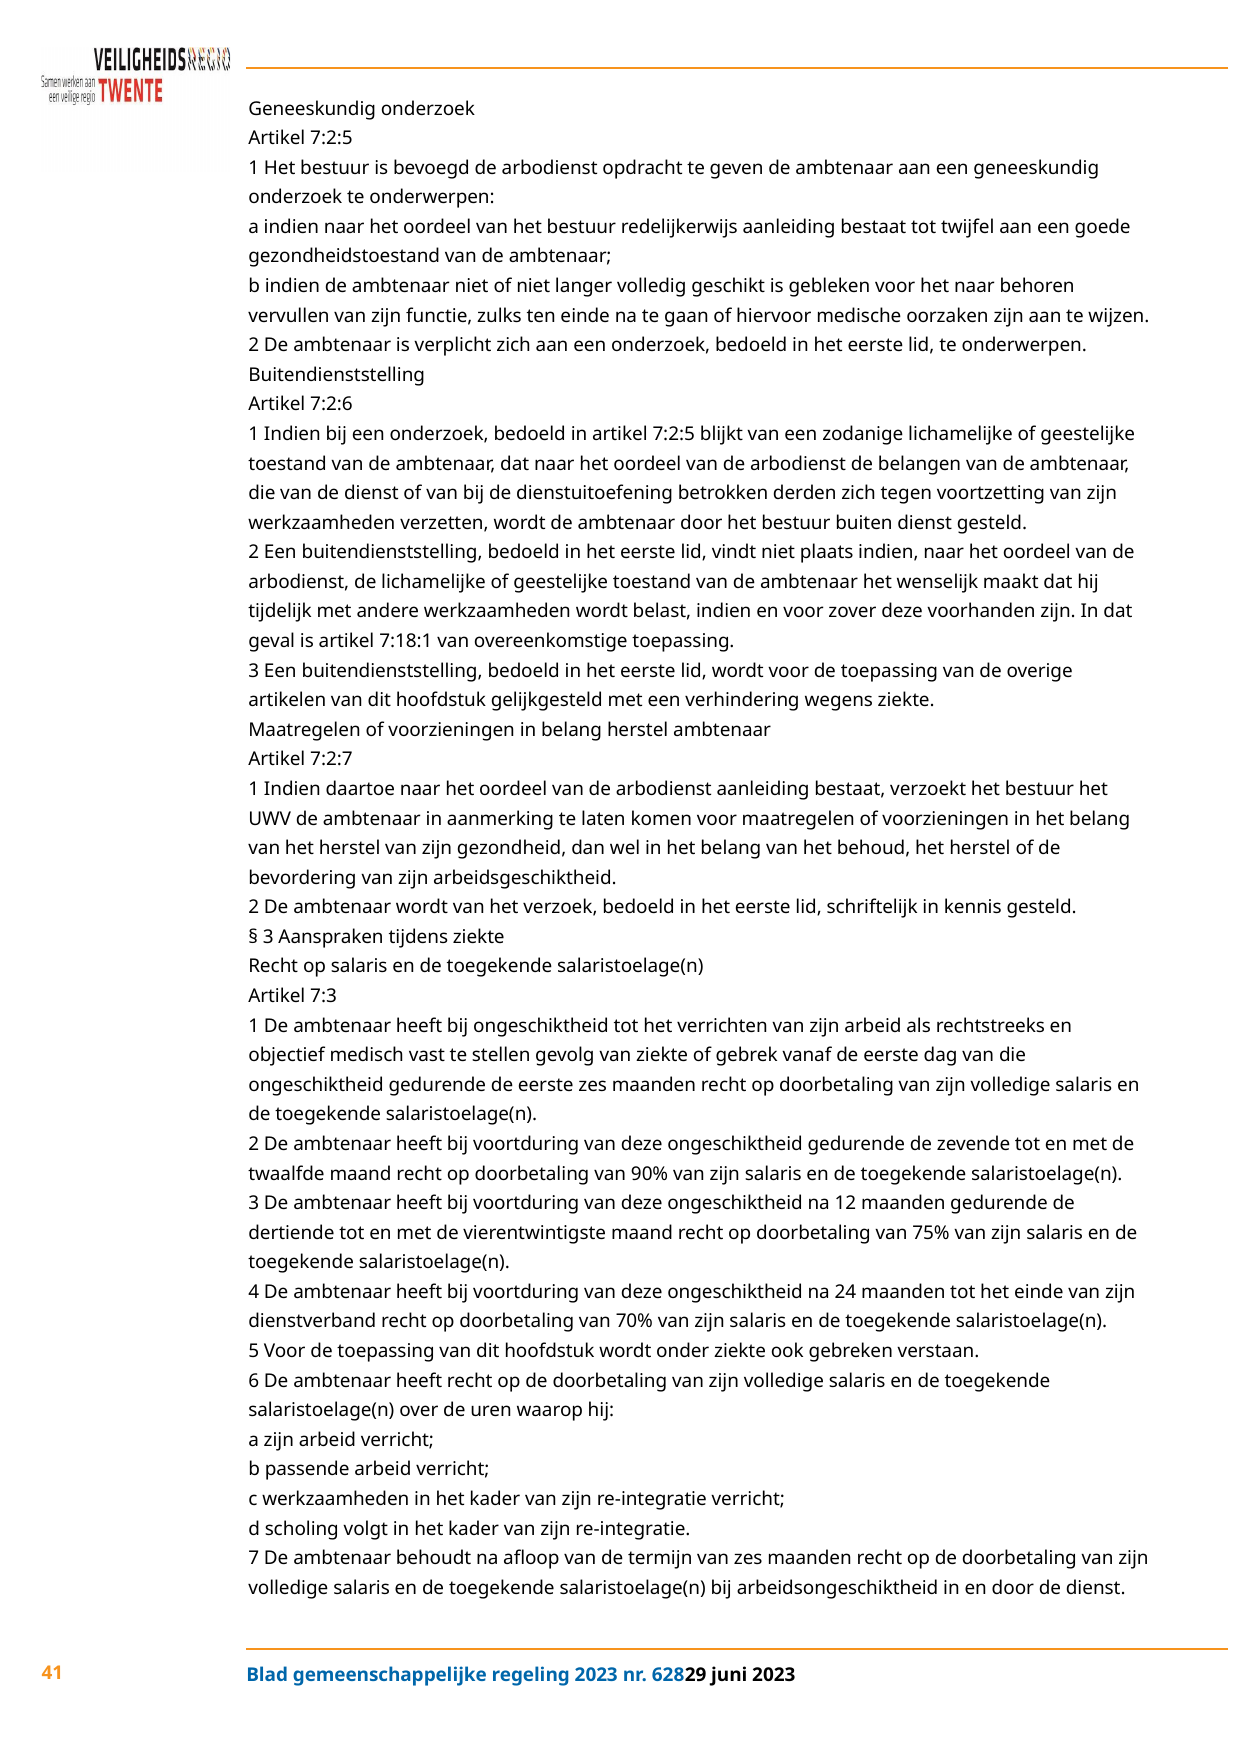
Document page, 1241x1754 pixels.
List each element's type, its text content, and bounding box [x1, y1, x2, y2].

text 1 De ambtenaar heeft bij ongeschiktheid tot het verrichten van zijn arbeid als rechtstreeks en objectief medisch vast te stellen gevolg van ziekte of gebrek vanaf de eerste dag van die ongeschiktheid gedurende de eerste zes maanden recht op doorbetaling van zijn volledige salaris en de toegekende salaristoelage(n). [248, 1012, 1152, 1126]
text 4 De ambtenaar heeft bij voortduring van deze ongeschiktheid na 24 maanden tot het einde van zijn dienstverband recht op doorbetaling van 70% van zijn salaris en de toegekende salaristoelage(n). [248, 1278, 1152, 1333]
text Buitendienststelling [248, 361, 1152, 387]
text 1 Het bestuur is bevoegd de arbodienst opdracht te geven de ambtenaar aan een geneeskundig onderzoek te onderwerpen: [248, 154, 1152, 209]
text 2 De ambtenaar heeft bij voortduring van deze ongeschiktheid gedurende de zevende tot en met de twaalfde maand recht op doorbetaling van 90% van zijn salaris en de toegekende salaristoelage(n). [248, 1130, 1152, 1186]
text Artikel 7:2:7 [248, 746, 1152, 771]
text 6 De ambtenaar heeft recht op de doorbetaling van zijn volledige salaris en de toegekende salaristoelage(n) over de uren waarop hij: [248, 1367, 1152, 1422]
text 1 Indien bij een onderzoek, bedoeld in artikel 7:2:5 blijkt van een zodanige lichamelijke of geestelijke toestand van de ambtenaar, dat naar het oordeel van de arbodienst de belangen van de ambtenaar, die van de dienst of van bij de dienstuitoefening betrokken derden zich tegen voortzetting van zijn werkzaamheden verzetten, wordt de ambtenaar door het bestuur buiten dienst gesteld. [248, 420, 1152, 535]
text 1 Indien daartoe naar het oordeel van de arbodienst aanleiding bestaat, verzoekt het bestuur het UWV de ambtenaar in aanmerking te laten komen voor maatregelen of voorzieningen in het belang van het herstel van zijn gezondheid, dan wel in het belang van het behoud, het herstel of de bevordering van zijn arbeidsgeschiktheid. [248, 775, 1152, 890]
text 3 De ambtenaar heeft bij voortduring van deze ongeschiktheid na 12 maanden gedurende de dertiende tot en met de vierentwintigste maand recht op doorbetaling van 75% van zijn salaris en de toegekende salaristoelage(n). [248, 1189, 1152, 1274]
text b indien de ambtenaar niet of niet langer volledig geschikt is gebleken voor het naar behoren vervullen van zijn functie, zulks ten einde na te gaan of hiervoor medische oorzaken zijn aan te wijzen. [248, 272, 1152, 328]
text a indien naar het oordeel van het bestuur redelijkerwijs aanleiding bestaat tot twijfel aan een goede gezondheidstoestand van de ambtenaar; [248, 213, 1152, 268]
text d scholing volgt in het kader van zijn re-integratie. [248, 1515, 1152, 1541]
text Artikel 7:2:5 [248, 124, 1152, 150]
text a zijn arbeid verricht; [248, 1426, 1152, 1452]
text 5 Voor de toepassing van dit hoofdstuk wordt onder ziekte ook gebreken verstaan. [248, 1337, 1152, 1363]
picture [41, 47, 231, 172]
text Geneeskundig onderzoek [248, 95, 1152, 121]
text c werkzaamheden in het kader van zijn re-integratie verricht; [248, 1485, 1152, 1511]
text 2 De ambtenaar is verplicht zich aan een onderzoek, bedoeld in het eerste lid, te onderwerpen. [248, 331, 1152, 357]
text Maatregelen of voorzieningen in belang herstel ambtenaar [248, 716, 1152, 742]
text Artikel 7:2:6 [248, 391, 1152, 416]
text 2 Een buitendienststelling, bedoeld in het eerste lid, vindt niet plaats indien, naar het oordeel van de arbodienst, de lichamelijke of geestelijke toestand van de ambtenaar het wenselijk maakt dat hij tijdelijk met andere werkzaamheden wordt belast, indien en voor zover deze voorhanden zijn. In dat geval is artikel 7:18:1 van overeenkomstige toepassing. [248, 538, 1152, 653]
text Artikel 7:3 [248, 982, 1152, 1008]
text 7 De ambtenaar behoudt na afloop van de termijn van zes maanden recht op de doorbetaling van zijn volledige salaris en de toegekende salaristoelage(n) bij arbeidsongeschiktheid in en door de dienst. [248, 1544, 1152, 1600]
text 2 De ambtenaar wordt van het verzoek, bedoeld in het eerste lid, schriftelijk in kennis gesteld. [248, 893, 1152, 919]
text 3 Een buitendienststelling, bedoeld in het eerste lid, wordt voor de toepassing van de overige artikelen van dit hoofdstuk gelijkgesteld met een verhindering wegens ziekte. [248, 657, 1152, 712]
text § 3 Aanspraken tijdens ziekte [248, 923, 1152, 949]
text Recht op salaris en de toegekende salaristoelage(n) [248, 953, 1152, 978]
text b passende arbeid verricht; [248, 1456, 1152, 1481]
